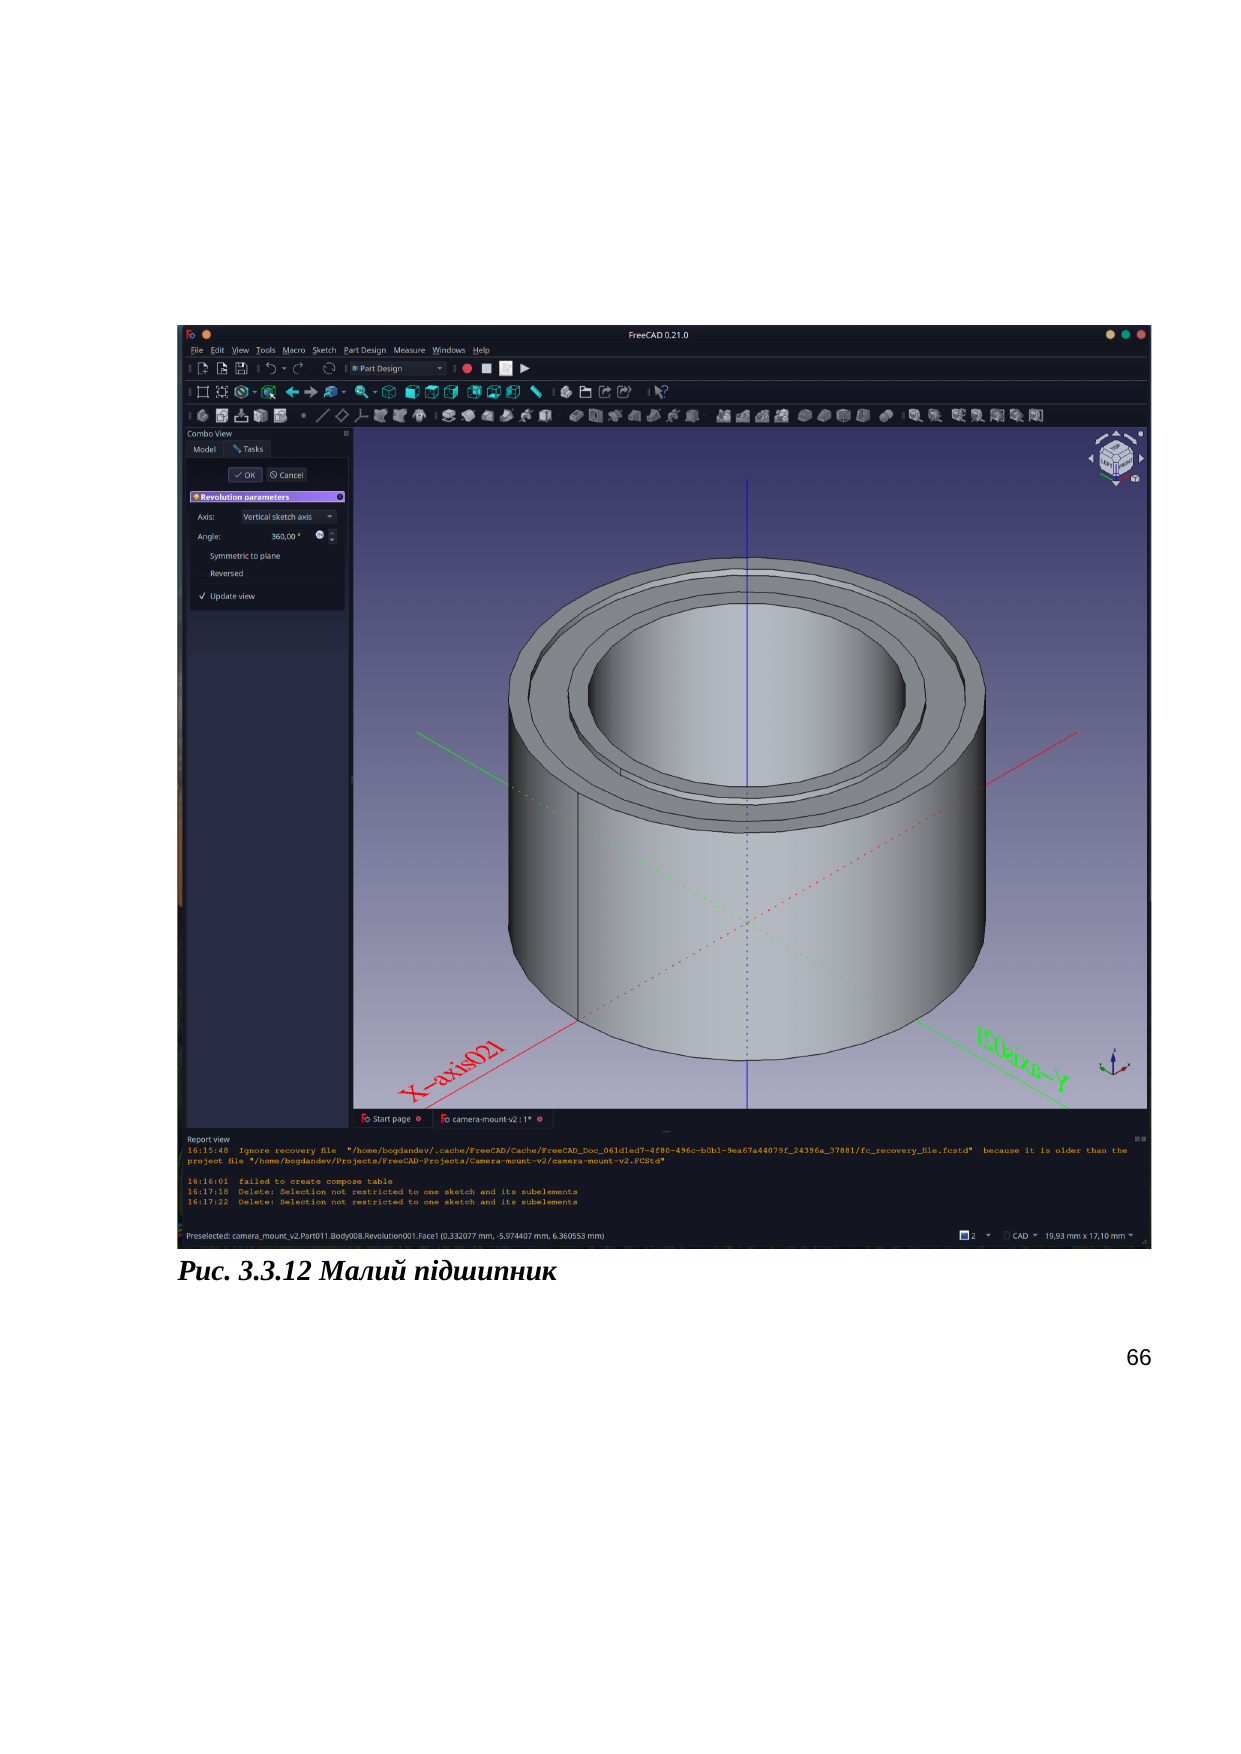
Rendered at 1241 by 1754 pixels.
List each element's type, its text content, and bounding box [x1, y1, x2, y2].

picture [177, 325, 1152, 1249]
text Рис. 3.3.12 Малий підшипник [177, 1249, 1152, 1287]
